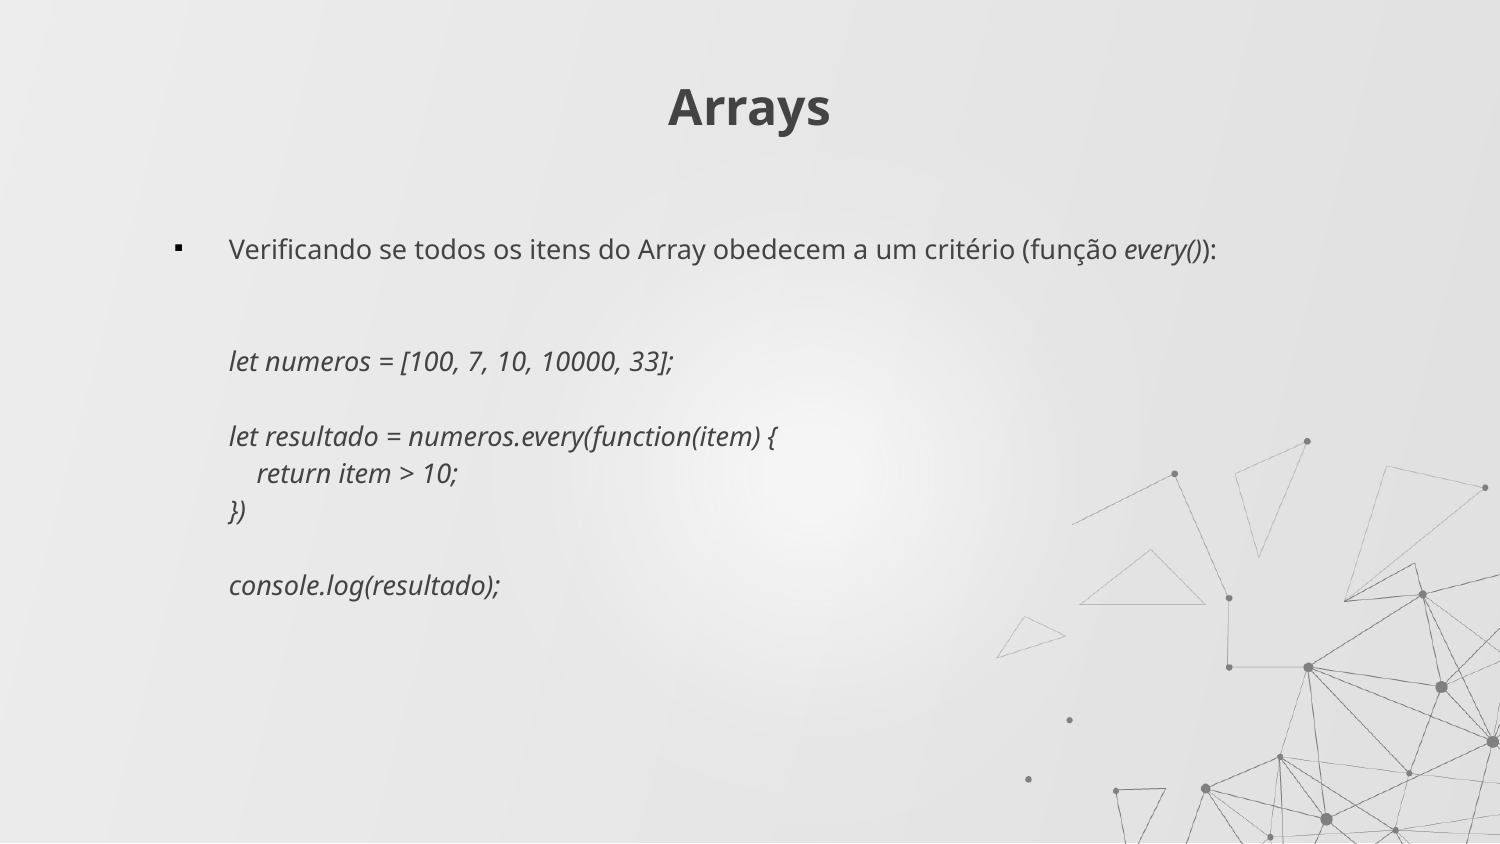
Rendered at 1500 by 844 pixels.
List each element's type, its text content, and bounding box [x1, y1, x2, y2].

picture [0, 0, 1500, 844]
list Verificando se todos os itens do Array obedecem a um critério (função every()): let numeros = [100, 7, 10, 10000, 33]; let resultado = numeros.every(function(item) { return item > 10; }) console.log(resultado); [142, 216, 1278, 455]
title Arrays [60, 60, 1441, 216]
